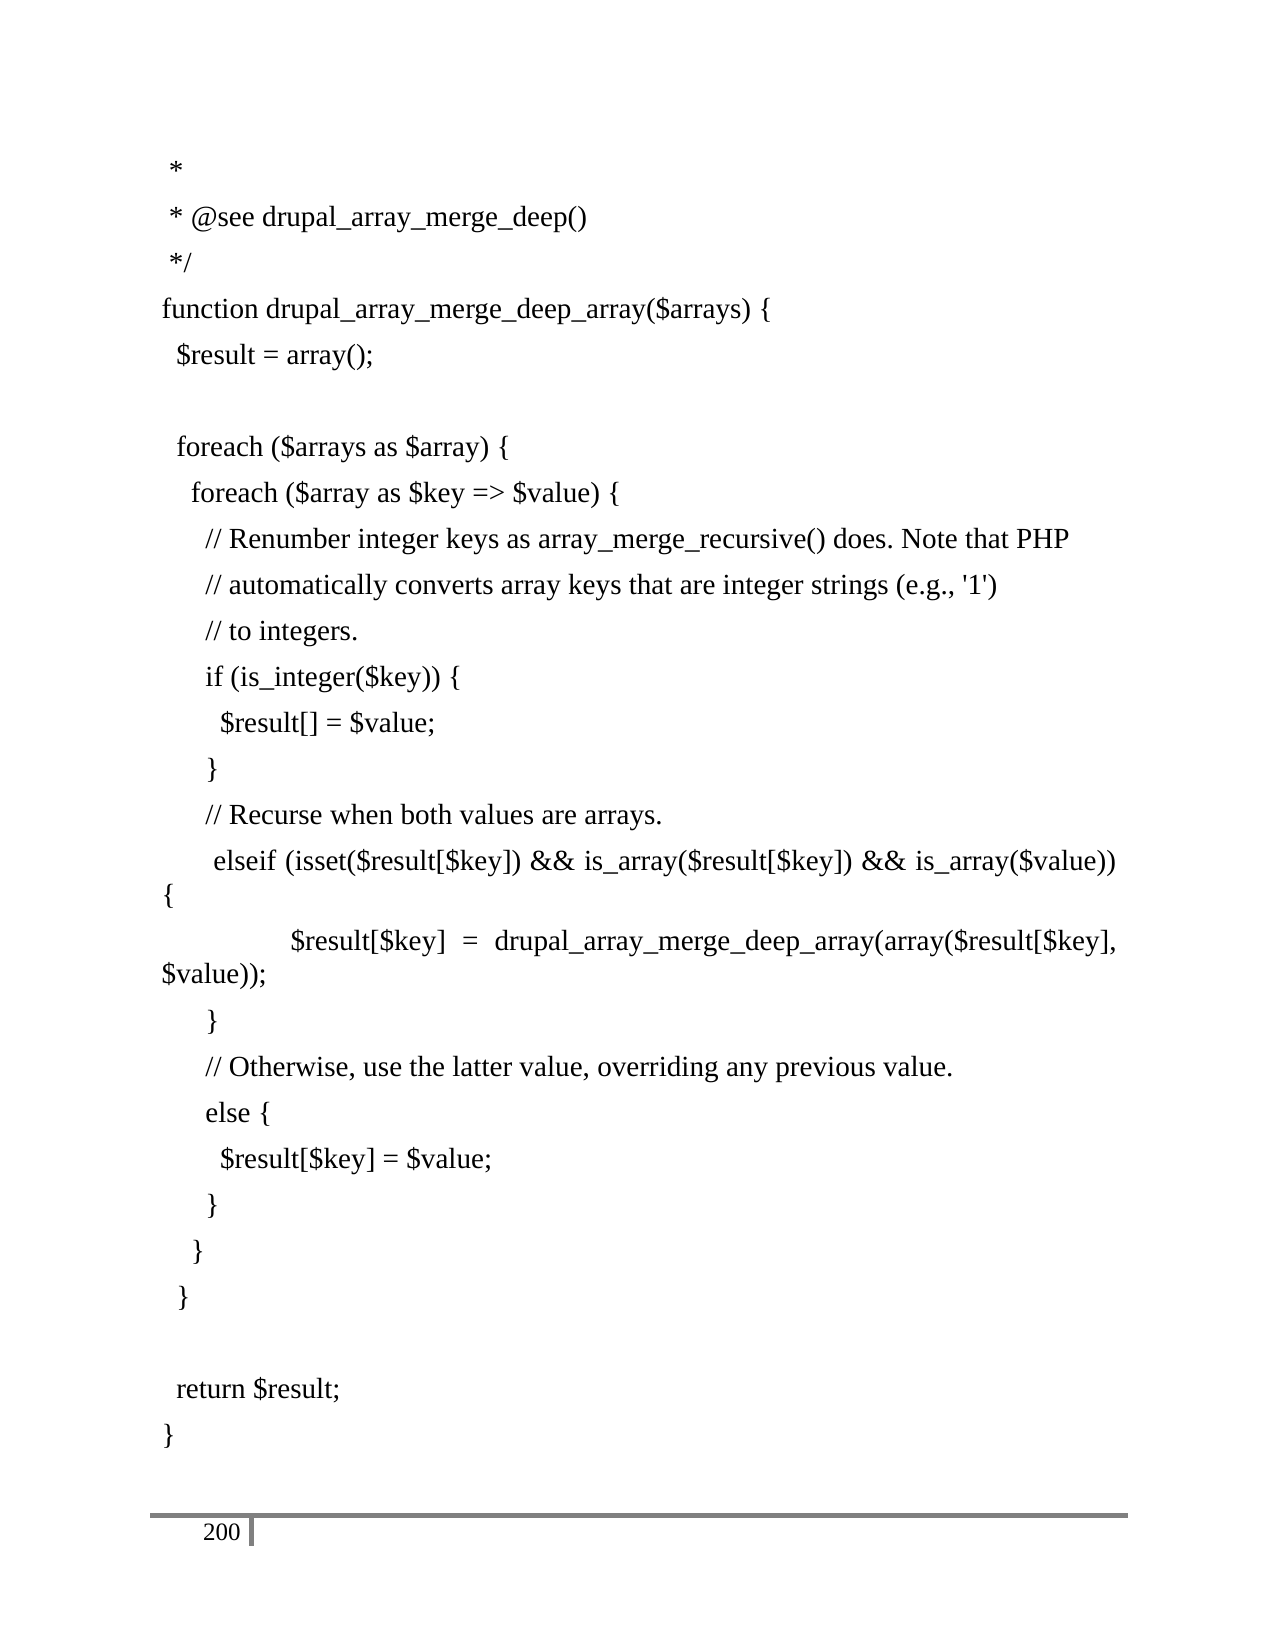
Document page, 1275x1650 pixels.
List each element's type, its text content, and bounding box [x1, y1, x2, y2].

text } [161, 1003, 1117, 1036]
text function drupal_array_merge_deep_array($arrays) { [161, 291, 1117, 324]
text // Recurse when both values are arrays. [161, 797, 1117, 831]
text */ [161, 245, 1117, 278]
text * @see drupal_array_merge_deep() [161, 199, 1117, 232]
text } [161, 1279, 1117, 1312]
text // Renumber integer keys as array_merge_recursive() does. Note that PHP [161, 521, 1117, 555]
text $result = array(); [161, 337, 1117, 371]
text } [161, 1417, 1117, 1451]
text foreach ($array as $key => $value) { [161, 475, 1117, 509]
text // Otherwise, use the latter value, overriding any previous value. [161, 1049, 1117, 1082]
text foreach ($arrays as $array) { [161, 429, 1117, 463]
text $result[$key] = $value; [161, 1141, 1117, 1174]
text * [161, 153, 1117, 186]
text if (is_integer($key)) { [161, 659, 1117, 693]
text $result[] = $value; [161, 705, 1117, 739]
text else { [161, 1095, 1117, 1128]
text $result[$key] = drupal_array_merge_deep_array(array($result[$key], $value)); [161, 923, 1117, 990]
text return $result; [161, 1371, 1117, 1404]
text } [161, 751, 1117, 785]
text // automatically converts array keys that are integer strings (e.g., '1') [161, 567, 1117, 601]
text } [161, 1233, 1117, 1266]
text // to integers. [161, 613, 1117, 647]
text elseif (isset($result[$key]) && is_array($result[$key]) && is_array($value)) { [161, 843, 1117, 911]
text } [161, 1187, 1117, 1220]
